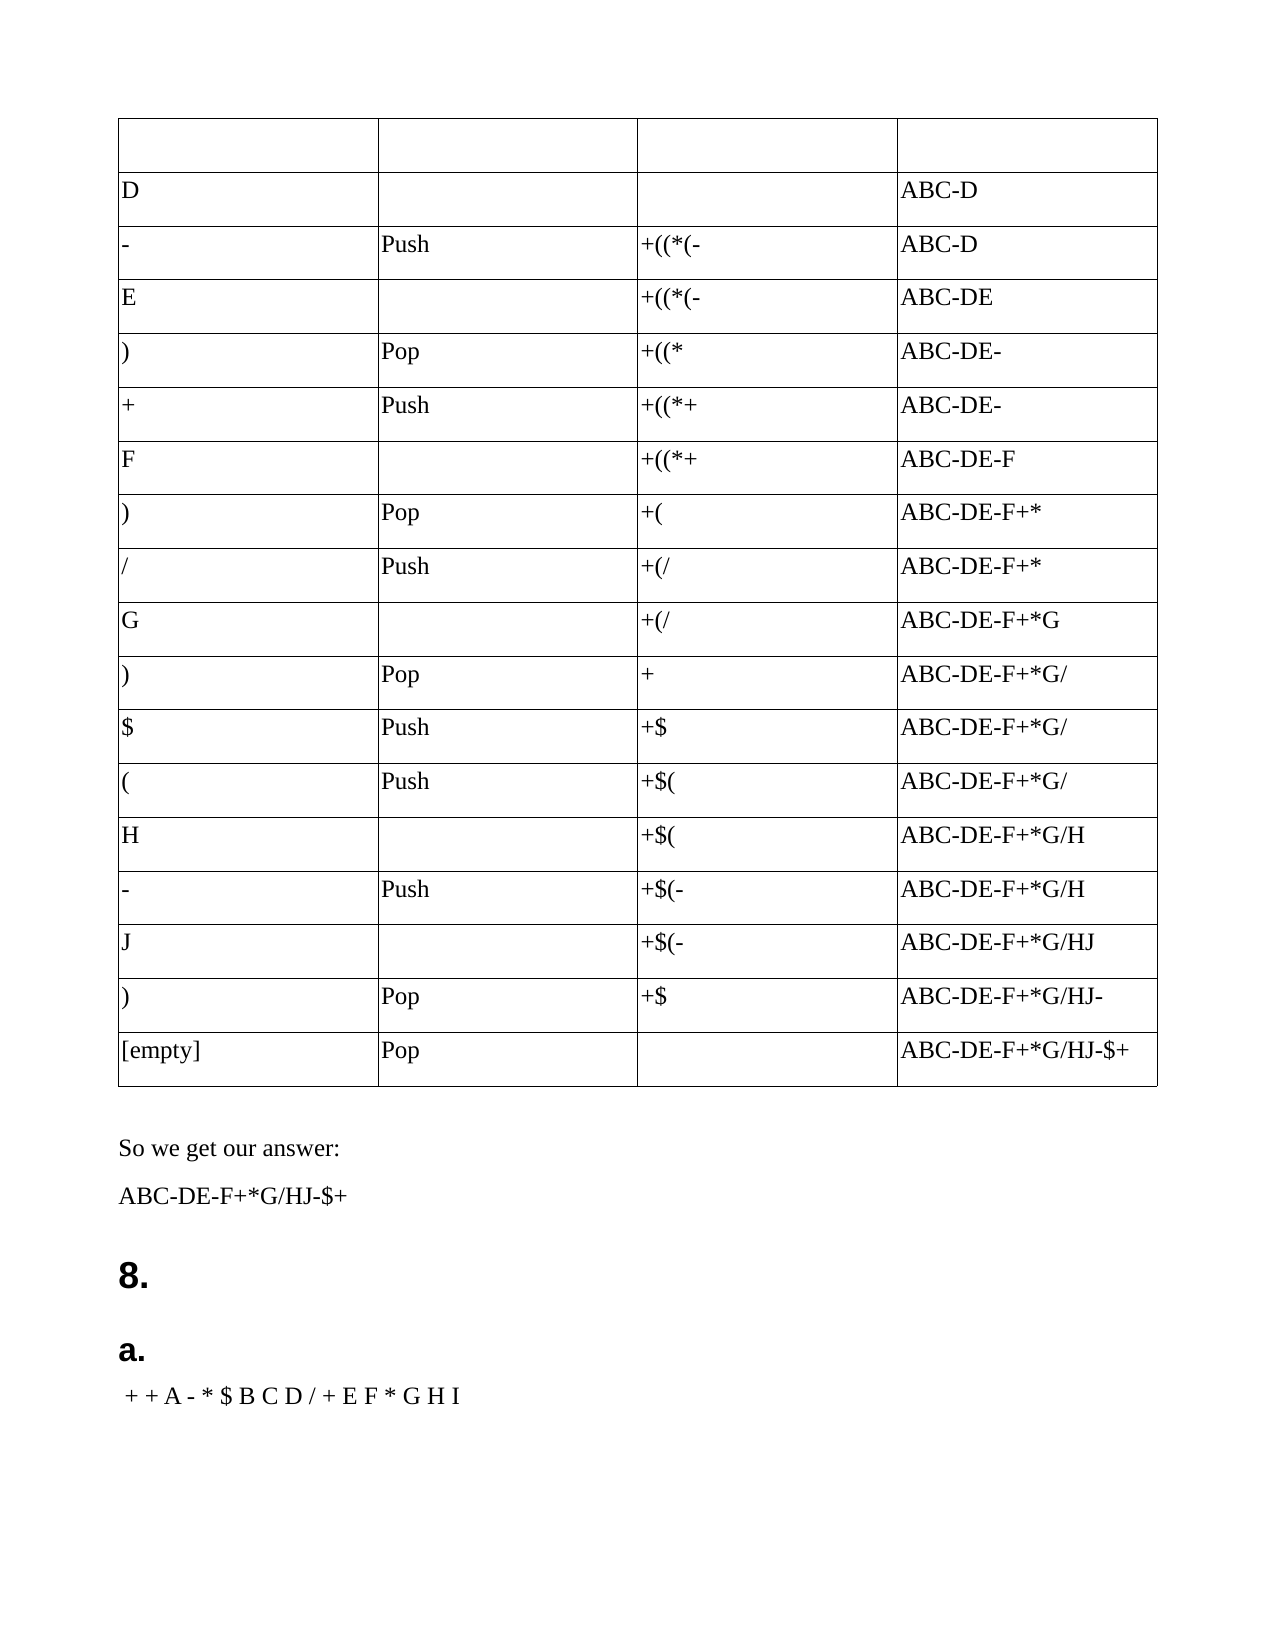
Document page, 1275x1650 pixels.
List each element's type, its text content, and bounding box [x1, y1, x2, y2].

table_cell [379, 173, 637, 226]
table_cell G [119, 603, 378, 656]
subtitle a. [118, 1330, 1157, 1368]
table_cell +(/ [638, 549, 897, 602]
table_cell Pop [379, 979, 637, 1032]
table_cell + [119, 388, 378, 441]
table_cell ) [119, 657, 378, 709]
table_cell Push [379, 764, 637, 817]
table_cell Push [379, 388, 637, 441]
table_cell [638, 119, 897, 172]
table_cell $ [119, 710, 378, 763]
table_cell [empty] [119, 1033, 378, 1086]
table_cell ABC-DE-F+*G/ [898, 764, 1157, 817]
table_cell +$(- [638, 872, 897, 924]
table_cell +$(- [638, 925, 897, 978]
table_cell +$ [638, 710, 897, 763]
table_cell +((*+ [638, 388, 897, 441]
table_cell [638, 1033, 897, 1086]
table_cell +( [638, 495, 897, 548]
table_cell Push [379, 710, 637, 763]
table_cell +$( [638, 818, 897, 871]
table_cell Pop [379, 1033, 637, 1086]
subtitle 8. [118, 1253, 1157, 1297]
table_cell ABC-DE- [898, 334, 1157, 387]
table_cell ) [119, 979, 378, 1032]
text ABC-DE-F+*G/HJ-$+ [118, 1181, 1157, 1210]
table_cell H [119, 818, 378, 871]
text + + A - * $ B C D / + E F * G H I [118, 1381, 1157, 1410]
table_cell ABC-DE-F+*G/H [898, 818, 1157, 871]
table_cell ABC-DE-F+*G/H [898, 872, 1157, 924]
table_cell ABC-DE-F+* [898, 549, 1157, 602]
table_cell ABC-DE-F [898, 442, 1157, 494]
table_cell J [119, 925, 378, 978]
table_cell Push [379, 549, 637, 602]
table_cell [379, 280, 637, 333]
table_cell ABC-DE-F+*G/HJ-$+ [898, 1033, 1157, 1086]
table_cell +(/ [638, 603, 897, 656]
table_cell +((*(- [638, 227, 897, 279]
table_cell [379, 442, 637, 494]
table_cell +((*+ [638, 442, 897, 494]
text So we get our answer: [118, 1133, 1157, 1162]
table_cell ABC-DE- [898, 388, 1157, 441]
table_cell D [119, 173, 378, 226]
table_cell ABC-D [898, 173, 1157, 226]
table_cell Push [379, 872, 637, 924]
table_cell ABC-DE-F+*G/HJ- [898, 979, 1157, 1032]
table_cell Pop [379, 657, 637, 709]
table_cell +$( [638, 764, 897, 817]
table_cell ) [119, 334, 378, 387]
table_cell - [119, 227, 378, 279]
table_cell F [119, 442, 378, 494]
table_cell Push [379, 227, 637, 279]
table_cell [379, 925, 637, 978]
table_cell +((* [638, 334, 897, 387]
table_cell E [119, 280, 378, 333]
table_cell [379, 603, 637, 656]
table_cell Pop [379, 495, 637, 548]
table_cell ABC-D [898, 227, 1157, 279]
table_cell ABC-DE-F+*G [898, 603, 1157, 656]
table_cell [379, 119, 637, 172]
table_cell ABC-DE-F+*G/ [898, 710, 1157, 763]
table_cell [898, 119, 1157, 172]
table_cell ABC-DE [898, 280, 1157, 333]
table_cell + [638, 657, 897, 709]
table_cell ( [119, 764, 378, 817]
table_cell / [119, 549, 378, 602]
table_cell ABC-DE-F+* [898, 495, 1157, 548]
table_cell ABC-DE-F+*G/HJ [898, 925, 1157, 978]
table_cell [119, 119, 378, 172]
table_cell [379, 818, 637, 871]
table_cell Pop [379, 334, 637, 387]
table_cell ABC-DE-F+*G/ [898, 657, 1157, 709]
table_cell [638, 173, 897, 226]
table_cell ) [119, 495, 378, 548]
table_cell +((*(- [638, 280, 897, 333]
table_cell +$ [638, 979, 897, 1032]
table_cell - [119, 872, 378, 924]
